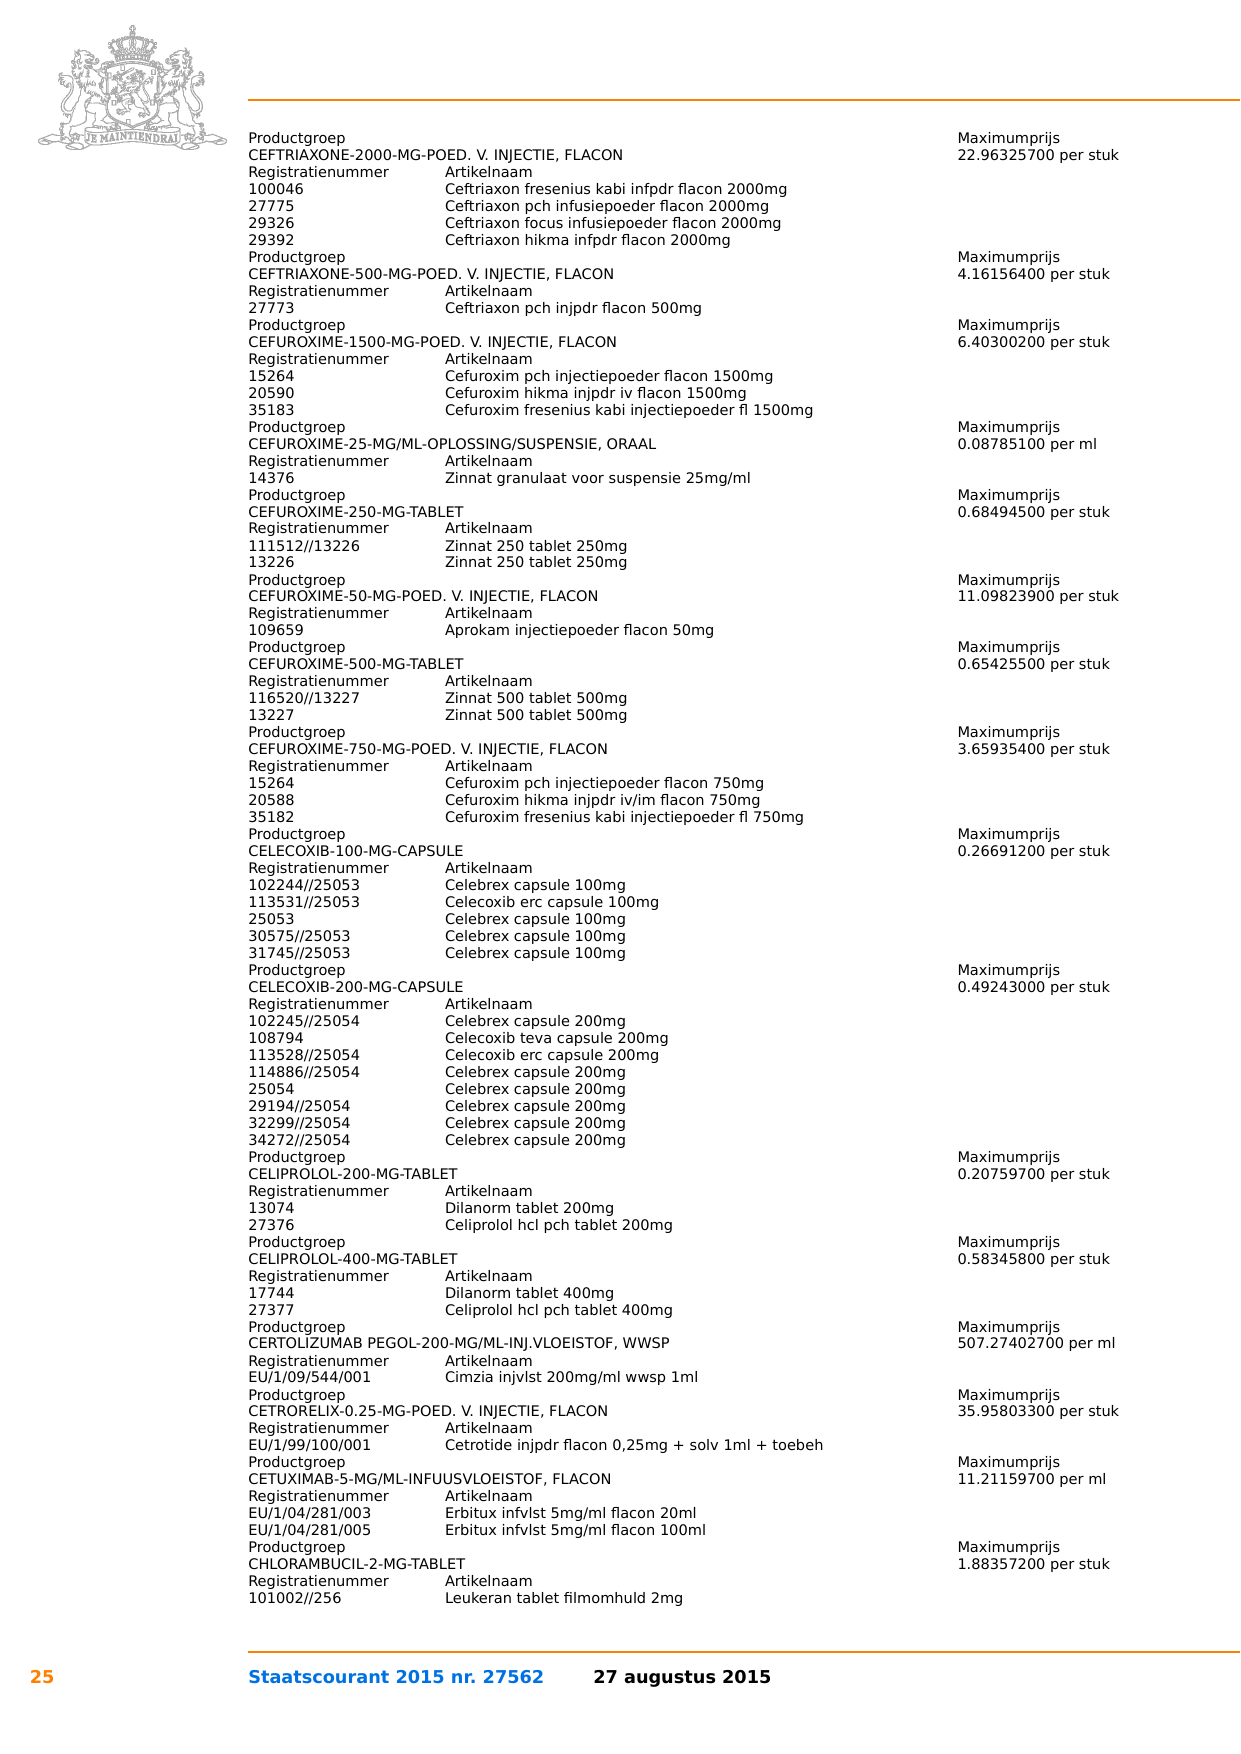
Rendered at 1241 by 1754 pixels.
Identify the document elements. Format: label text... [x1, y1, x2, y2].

table_cell CEFUROXIME-750-MG-POED. V. INJECTIE, FLACON [248, 741, 951, 758]
table_cell 29326 [248, 215, 439, 232]
table_cell Registratienummer [248, 996, 439, 1013]
table_cell Ceftriaxon hikma infpdr flacon 2000mg [439, 232, 951, 249]
table_cell 34272//25054 [248, 1132, 439, 1149]
table_cell [951, 860, 1163, 877]
table_cell 20588 [248, 792, 439, 809]
table_cell Productgroep [248, 571, 439, 588]
table_cell 113528//25054 [248, 1047, 439, 1064]
table_cell Registratienummer [248, 1183, 439, 1199]
table_cell Maximumprijs [951, 317, 1163, 334]
table_cell Artikelnaam [439, 1268, 951, 1284]
table_cell [951, 1353, 1163, 1369]
table_cell [951, 538, 1163, 554]
table_cell [951, 198, 1163, 215]
table_cell 22.96325700 per stuk [951, 147, 1163, 164]
table_cell [951, 1183, 1163, 1199]
table_cell Productgroep [248, 1454, 439, 1471]
table_cell 0.58345800 per stuk [951, 1251, 1163, 1267]
table_cell 6.40300200 per stuk [951, 334, 1163, 351]
table_cell [951, 470, 1163, 486]
table_cell 17744 [248, 1285, 439, 1301]
table_cell [951, 996, 1163, 1013]
table_cell Maximumprijs [951, 486, 1163, 503]
table_cell [951, 1522, 1163, 1539]
table_cell Artikelnaam [439, 673, 951, 690]
table_cell Artikelnaam [439, 1353, 951, 1369]
table_cell [951, 1505, 1163, 1522]
table_cell 0.68494500 per stuk [951, 504, 1163, 520]
table_cell Registratienummer [248, 1488, 439, 1505]
table_cell [951, 1081, 1163, 1098]
table_cell Productgroep [248, 419, 439, 436]
table_cell Registratienummer [248, 1268, 439, 1284]
table_cell CEFUROXIME-250-MG-TABLET [248, 504, 951, 520]
table_cell 0.26691200 per stuk [951, 843, 1163, 860]
table_cell Productgroep [248, 1539, 439, 1556]
table_cell 20590 [248, 385, 439, 402]
table_cell Productgroep [248, 826, 439, 843]
table_cell [439, 486, 951, 503]
table_cell Maximumprijs [951, 571, 1163, 588]
table_cell [951, 554, 1163, 571]
table_cell [951, 690, 1163, 707]
table_cell [951, 232, 1163, 249]
table_cell 100046 [248, 181, 439, 198]
table_cell [951, 1013, 1163, 1030]
table_cell [439, 1386, 951, 1403]
table_cell Zinnat 250 tablet 250mg [439, 538, 951, 554]
table_cell 109659 [248, 622, 439, 639]
table_cell [951, 283, 1163, 300]
table_cell Productgroep [248, 1149, 439, 1166]
table_cell Celecoxib erc capsule 100mg [439, 894, 951, 911]
table_cell 111512//13226 [248, 538, 439, 554]
table_cell Cefuroxim fresenius kabi injectiepoeder fl 750mg [439, 809, 951, 826]
table_cell 27376 [248, 1217, 439, 1233]
table_cell [439, 317, 951, 334]
table_cell Maximumprijs [951, 1149, 1163, 1166]
table_cell [951, 181, 1163, 198]
table_cell Productgroep [248, 486, 439, 503]
table_cell Cefuroxim hikma injpdr iv flacon 1500mg [439, 385, 951, 402]
table_cell Cefuroxim hikma injpdr iv/im flacon 750mg [439, 792, 951, 809]
table_cell Registratienummer [248, 1353, 439, 1369]
table_cell 13074 [248, 1200, 439, 1217]
table_cell [439, 130, 951, 147]
table_cell [951, 673, 1163, 690]
table_cell Celecoxib teva capsule 200mg [439, 1030, 951, 1047]
table_cell [951, 877, 1163, 894]
table_cell 29194//25054 [248, 1098, 439, 1115]
table_cell 1.88357200 per stuk [951, 1556, 1163, 1573]
table_cell [439, 724, 951, 741]
table_cell 14376 [248, 470, 439, 486]
table_cell EU/1/04/281/005 [248, 1522, 439, 1539]
table_cell 113531//25053 [248, 894, 439, 911]
table_cell Artikelnaam [439, 520, 951, 537]
table_cell Registratienummer [248, 351, 439, 368]
table_cell [951, 164, 1163, 181]
table_cell [439, 249, 951, 266]
table_cell 32299//25054 [248, 1115, 439, 1132]
table_cell [951, 1268, 1163, 1284]
table_cell Celebrex capsule 200mg [439, 1081, 951, 1098]
table_cell 13226 [248, 554, 439, 571]
table_cell CETRORELIX-0.25-MG-POED. V. INJECTIE, FLACON [248, 1403, 951, 1420]
table_cell Artikelnaam [439, 1488, 951, 1505]
table_cell Cefuroxim pch injectiepoeder flacon 750mg [439, 775, 951, 792]
table_cell Celebrex capsule 100mg [439, 928, 951, 945]
table_cell [439, 826, 951, 843]
table_cell Maximumprijs [951, 1234, 1163, 1251]
table_cell [951, 1420, 1163, 1437]
table_cell CEFTRIAXONE-500-MG-POED. V. INJECTIE, FLACON [248, 266, 951, 283]
table_cell Artikelnaam [439, 283, 951, 300]
table_cell Dilanorm tablet 400mg [439, 1285, 951, 1301]
table_cell Maximumprijs [951, 249, 1163, 266]
table_cell Artikelnaam [439, 758, 951, 775]
table_cell Ceftriaxon pch injpdr flacon 500mg [439, 300, 951, 317]
table_cell [439, 1539, 951, 1556]
table_cell CEFUROXIME-25-MG/ML-OPLOSSING/SUSPENSIE, ORAAL [248, 436, 951, 452]
table_cell Maximumprijs [951, 1319, 1163, 1335]
table_cell [439, 1149, 951, 1166]
table_cell 102245//25054 [248, 1013, 439, 1030]
table_cell [439, 1234, 951, 1251]
table_cell [951, 402, 1163, 418]
table_cell [951, 1098, 1163, 1115]
table_cell Erbitux infvlst 5mg/ml flacon 20ml [439, 1505, 951, 1522]
table_cell 15264 [248, 368, 439, 384]
table_cell Maximumprijs [951, 724, 1163, 741]
table_cell Cimzia injvlst 200mg/ml wwsp 1ml [439, 1369, 951, 1386]
table_cell 4.16156400 per stuk [951, 266, 1163, 283]
table_cell Celebrex capsule 200mg [439, 1013, 951, 1030]
table_cell [439, 639, 951, 656]
table_cell CEFUROXIME-500-MG-TABLET [248, 656, 951, 673]
table_cell [951, 351, 1163, 368]
table_cell [951, 1369, 1163, 1386]
table_cell [951, 300, 1163, 317]
table_cell [951, 520, 1163, 537]
table_cell 30575//25053 [248, 928, 439, 945]
table_cell [951, 1488, 1163, 1505]
table_cell [951, 894, 1163, 911]
table_cell Artikelnaam [439, 164, 951, 181]
table_cell [951, 707, 1163, 724]
table_cell CHLORAMBUCIL-2-MG-TABLET [248, 1556, 951, 1573]
table_cell [439, 1319, 951, 1335]
table_cell [951, 1047, 1163, 1064]
table_cell Productgroep [248, 1386, 439, 1403]
table_cell Registratienummer [248, 283, 439, 300]
table_cell [439, 419, 951, 436]
table_cell 0.20759700 per stuk [951, 1166, 1163, 1183]
table_cell 27773 [248, 300, 439, 317]
table_cell Registratienummer [248, 1420, 439, 1437]
table_cell [951, 758, 1163, 775]
table_cell [439, 571, 951, 588]
table_cell Registratienummer [248, 673, 439, 690]
table_cell [951, 1217, 1163, 1233]
table_cell Ceftriaxon focus infusiepoeder flacon 2000mg [439, 215, 951, 232]
table_cell Cefuroxim pch injectiepoeder flacon 1500mg [439, 368, 951, 384]
table_cell 35183 [248, 402, 439, 418]
table_cell Productgroep [248, 130, 439, 147]
table_cell Artikelnaam [439, 996, 951, 1013]
table_cell 13227 [248, 707, 439, 724]
table_cell [951, 792, 1163, 809]
table_cell Celebrex capsule 200mg [439, 1064, 951, 1081]
table_cell Cetrotide injpdr flacon 0,25mg + solv 1ml + toebeh [439, 1437, 951, 1454]
table_cell Celebrex capsule 100mg [439, 877, 951, 894]
table_cell 25053 [248, 911, 439, 928]
table_cell Celebrex capsule 200mg [439, 1098, 951, 1115]
table_cell Cefuroxim fresenius kabi injectiepoeder fl 1500mg [439, 402, 951, 418]
table_cell [951, 775, 1163, 792]
table_cell Erbitux infvlst 5mg/ml flacon 100ml [439, 1522, 951, 1539]
table_cell [951, 1285, 1163, 1301]
table_cell Artikelnaam [439, 351, 951, 368]
table_cell [951, 1200, 1163, 1217]
table_cell [951, 1437, 1163, 1454]
table_cell 0.65425500 per stuk [951, 656, 1163, 673]
table_cell [951, 368, 1163, 384]
table_cell [951, 453, 1163, 469]
table_cell Ceftriaxon fresenius kabi infpdr flacon 2000mg [439, 181, 951, 198]
table_cell EU/1/04/281/003 [248, 1505, 439, 1522]
table_cell [951, 622, 1163, 639]
table_cell 507.27402700 per ml [951, 1335, 1163, 1352]
table_cell Zinnat 250 tablet 250mg [439, 554, 951, 571]
table_cell [951, 809, 1163, 826]
table_cell Celiprolol hcl pch tablet 200mg [439, 1217, 951, 1233]
table_cell [439, 962, 951, 979]
table_cell Registratienummer [248, 860, 439, 877]
table_cell 114886//25054 [248, 1064, 439, 1081]
table_cell Dilanorm tablet 200mg [439, 1200, 951, 1217]
table_cell Artikelnaam [439, 1183, 951, 1199]
table_cell [951, 1030, 1163, 1047]
table_cell 31745//25053 [248, 945, 439, 962]
table_cell Registratienummer [248, 520, 439, 537]
table_cell 27377 [248, 1301, 439, 1318]
table_cell Maximumprijs [951, 962, 1163, 979]
table_cell Registratienummer [248, 758, 439, 775]
table_cell Registratienummer [248, 1573, 439, 1590]
table_cell Registratienummer [248, 605, 439, 622]
table_cell [951, 1573, 1163, 1590]
table_cell 3.65935400 per stuk [951, 741, 1163, 758]
table_cell Aprokam injectiepoeder flacon 50mg [439, 622, 951, 639]
table_cell 25054 [248, 1081, 439, 1098]
table_cell [951, 1064, 1163, 1081]
table_cell Zinnat granulaat voor suspensie 25mg/ml [439, 470, 951, 486]
table_cell Productgroep [248, 1319, 439, 1335]
table_cell 0.08785100 per ml [951, 436, 1163, 452]
table_cell Zinnat 500 tablet 500mg [439, 707, 951, 724]
table_cell 11.21159700 per ml [951, 1471, 1163, 1488]
table_cell 15264 [248, 775, 439, 792]
table_cell Maximumprijs [951, 826, 1163, 843]
table_cell Maximumprijs [951, 1539, 1163, 1556]
table_cell [951, 605, 1163, 622]
table_cell Artikelnaam [439, 1573, 951, 1590]
table_cell CEFUROXIME-50-MG-POED. V. INJECTIE, FLACON [248, 588, 951, 605]
table_cell Leukeran tablet filmomhuld 2mg [439, 1590, 951, 1607]
table_cell Zinnat 500 tablet 500mg [439, 690, 951, 707]
table_cell 27775 [248, 198, 439, 215]
table_cell CEFTRIAXONE-2000-MG-POED. V. INJECTIE, FLACON [248, 147, 951, 164]
table_cell Celebrex capsule 200mg [439, 1115, 951, 1132]
table_cell Registratienummer [248, 164, 439, 181]
table_cell 108794 [248, 1030, 439, 1047]
table_cell [951, 1301, 1163, 1318]
table_cell [951, 928, 1163, 945]
table_cell Artikelnaam [439, 860, 951, 877]
table_cell Maximumprijs [951, 130, 1163, 147]
table_cell 29392 [248, 232, 439, 249]
table_cell CERTOLIZUMAB PEGOL-200-MG/ML-INJ.VLOEISTOF, WWSP [248, 1335, 951, 1352]
table_cell Maximumprijs [951, 1454, 1163, 1471]
table_cell 0.49243000 per stuk [951, 979, 1163, 996]
table_cell Productgroep [248, 639, 439, 656]
table_cell Artikelnaam [439, 605, 951, 622]
table_cell [951, 215, 1163, 232]
picture [38, 25, 227, 150]
table_cell [439, 1454, 951, 1471]
table_cell Productgroep [248, 317, 439, 334]
table_cell [951, 945, 1163, 962]
table_cell 116520//13227 [248, 690, 439, 707]
table_cell CELIPROLOL-400-MG-TABLET [248, 1251, 951, 1267]
table_cell Productgroep [248, 249, 439, 266]
table_cell Artikelnaam [439, 453, 951, 469]
table_cell 101002//256 [248, 1590, 439, 1607]
table_cell CELIPROLOL-200-MG-TABLET [248, 1166, 951, 1183]
table_cell [951, 385, 1163, 402]
table_cell Celiprolol hcl pch tablet 400mg [439, 1301, 951, 1318]
table_cell [951, 1132, 1163, 1149]
table_cell 35.95803300 per stuk [951, 1403, 1163, 1420]
table_cell Productgroep [248, 724, 439, 741]
table_cell Maximumprijs [951, 1386, 1163, 1403]
table_cell Maximumprijs [951, 419, 1163, 436]
table_cell EU/1/99/100/001 [248, 1437, 439, 1454]
table_cell Productgroep [248, 962, 439, 979]
table_cell 102244//25053 [248, 877, 439, 894]
table_cell CELECOXIB-200-MG-CAPSULE [248, 979, 951, 996]
table_cell [951, 1115, 1163, 1132]
table_cell Celebrex capsule 200mg [439, 1132, 951, 1149]
table_cell CELECOXIB-100-MG-CAPSULE [248, 843, 951, 860]
table_cell Ceftriaxon pch infusiepoeder flacon 2000mg [439, 198, 951, 215]
table_cell Maximumprijs [951, 639, 1163, 656]
table_cell CETUXIMAB-5-MG/ML-INFUUSVLOEISTOF, FLACON [248, 1471, 951, 1488]
table_cell Celebrex capsule 100mg [439, 911, 951, 928]
table_cell 35182 [248, 809, 439, 826]
table_cell Productgroep [248, 1234, 439, 1251]
table_cell Celebrex capsule 100mg [439, 945, 951, 962]
table_cell CEFUROXIME-1500-MG-POED. V. INJECTIE, FLACON [248, 334, 951, 351]
table_cell Artikelnaam [439, 1420, 951, 1437]
table_cell Celecoxib erc capsule 200mg [439, 1047, 951, 1064]
table_cell EU/1/09/544/001 [248, 1369, 439, 1386]
table_cell [951, 1590, 1163, 1607]
table_cell Registratienummer [248, 453, 439, 469]
table_cell 11.09823900 per stuk [951, 588, 1163, 605]
table_cell [951, 911, 1163, 928]
